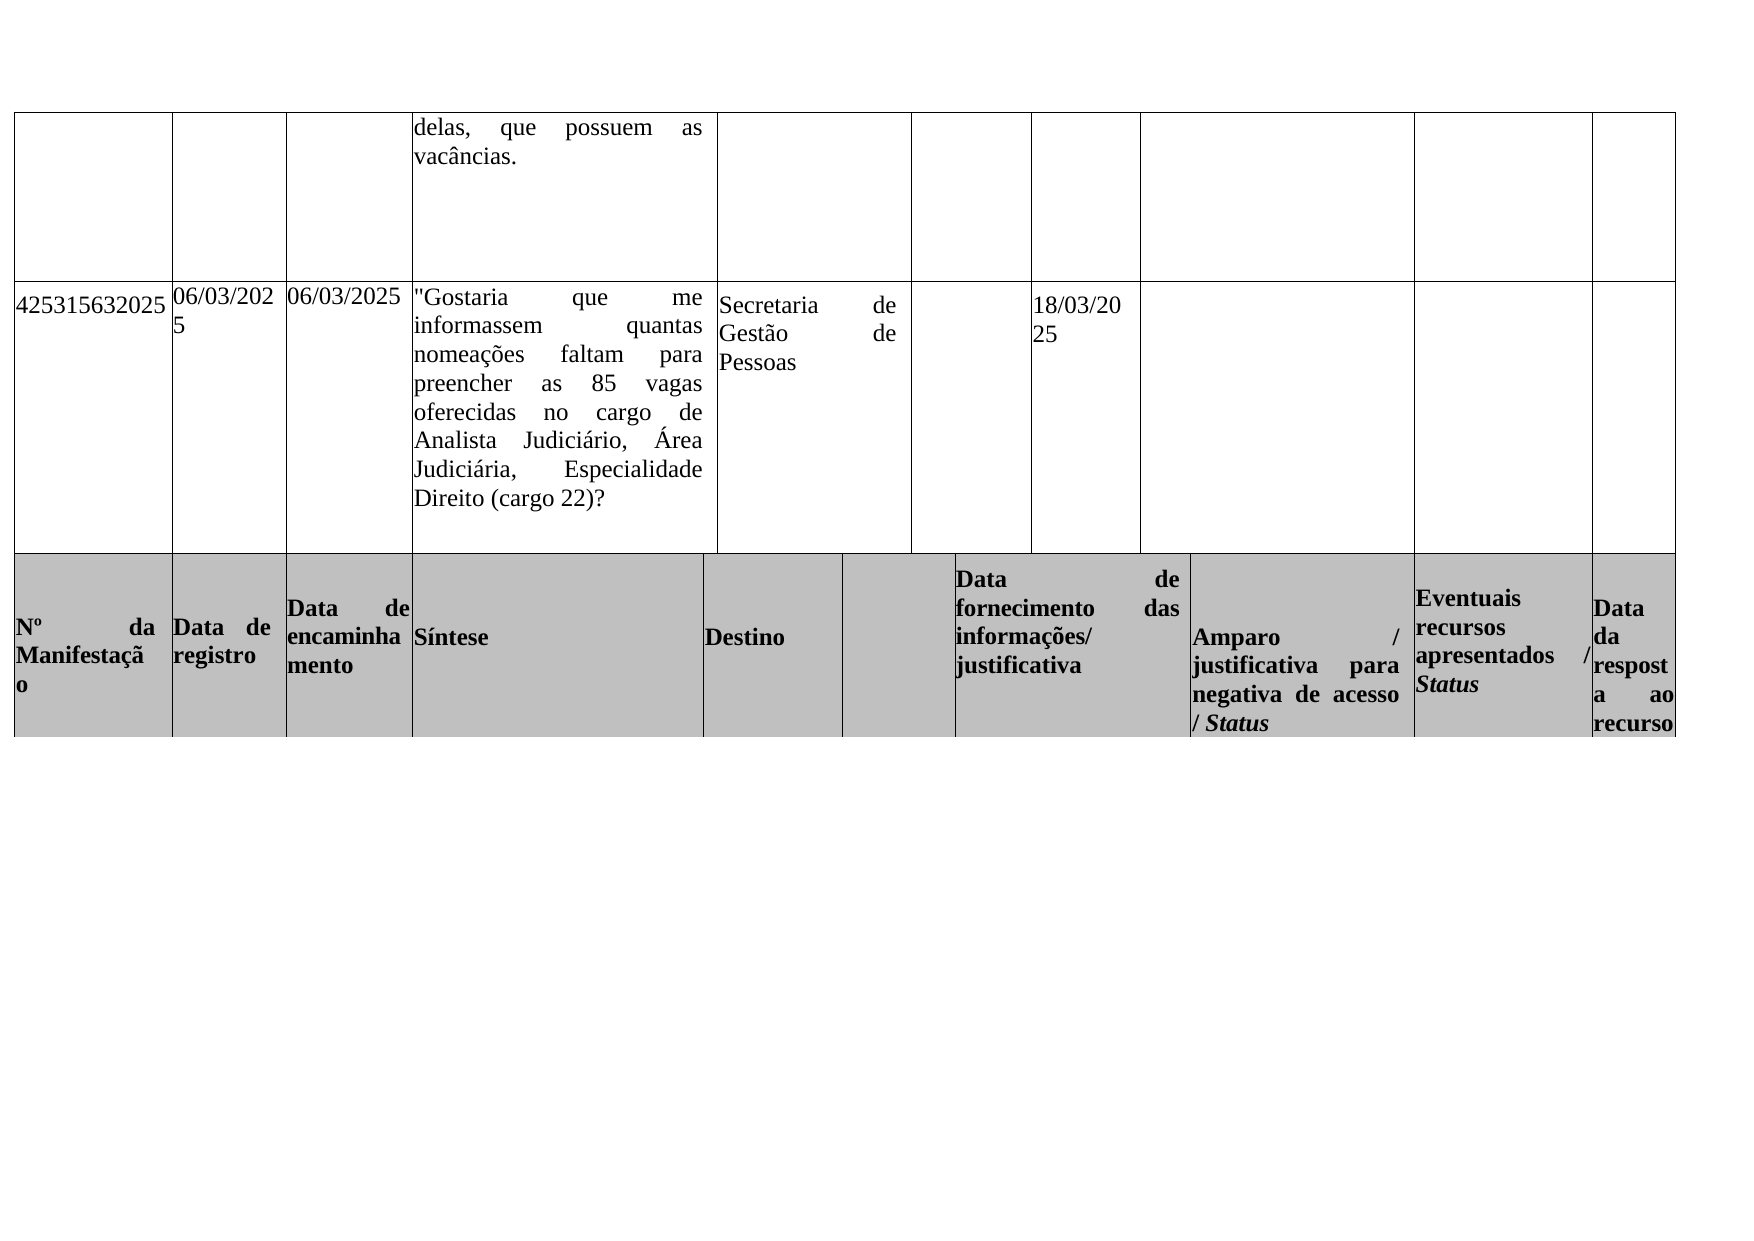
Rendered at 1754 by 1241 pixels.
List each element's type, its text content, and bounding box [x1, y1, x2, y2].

table_cell [718, 113, 911, 281]
table_cell Nº da Manifestação [15, 554, 172, 737]
table_cell [1676, 112, 1745, 281]
table_cell [15, 113, 172, 281]
table_cell 425315632025 [15, 282, 172, 553]
table_cell [1676, 553, 1745, 737]
table_cell Data de fornecimento das informações/ justificativa [956, 554, 1190, 737]
table_cell Data de encaminha mento [287, 554, 412, 737]
table_cell 06/03/2025 [287, 282, 412, 553]
table_cell Amparo / justificativa para negativa de acesso / Status [1191, 554, 1414, 737]
table_cell [1141, 282, 1414, 553]
table_cell delas, que possuem as vacâncias. [413, 113, 717, 281]
table_cell Secretaria de Gestão de Pessoas [718, 282, 911, 553]
table_cell Eventuais recursos apresentados / Status [1415, 554, 1592, 737]
table_cell 06/03/2025 [173, 282, 286, 553]
table_cell Data de registro [173, 554, 286, 737]
table_cell [1415, 113, 1592, 281]
table_cell Destino [704, 554, 842, 737]
table_cell [1415, 282, 1592, 553]
table_cell [1676, 281, 1745, 553]
table_cell [1593, 282, 1675, 553]
table_cell 18/03/2025 [1032, 282, 1140, 553]
table_cell [173, 113, 286, 281]
table_cell [287, 113, 412, 281]
table_cell [1032, 113, 1140, 281]
table_cell [912, 282, 1031, 553]
table_cell Síntese [413, 554, 703, 737]
table_cell Data da resposta ao recurso [1593, 554, 1675, 737]
table_cell [843, 554, 955, 737]
table_cell [1593, 113, 1675, 281]
table_cell [1141, 113, 1414, 281]
table_cell "Gostaria que me informassem quantas nomeações faltam para preencher as 85 vagas oferecidas no cargo de Analista Judiciário, Área Judiciária, Especialidade Direito (cargo 22)? [413, 282, 717, 553]
table_cell [912, 113, 1031, 281]
